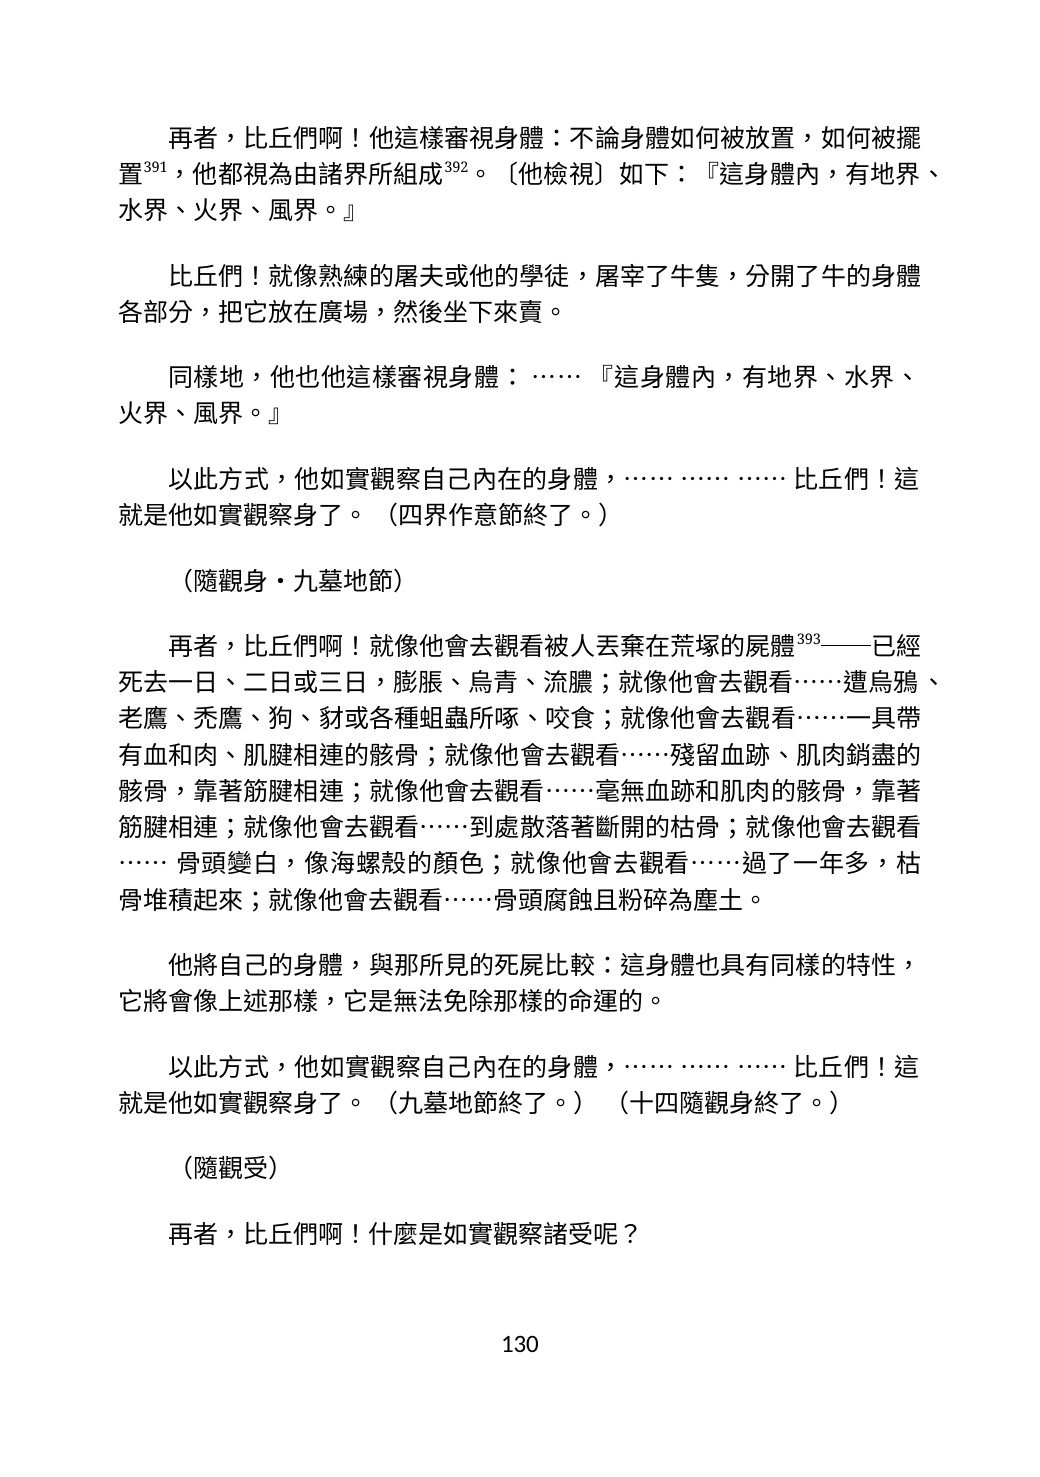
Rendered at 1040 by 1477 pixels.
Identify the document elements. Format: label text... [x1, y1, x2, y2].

text 同樣地，他也他這樣審視身體： …… 『這身體內，有地界、水界、火界、風界。』 [118, 358, 921, 430]
text 他將自己的身體，與那所見的死屍比較：這身體也具有同樣的特性，它將會像上述那樣，它是無法免除那樣的命運的。 [118, 946, 921, 1018]
text 再者，比丘們啊！他這樣審視身體：不論身體如何被放置，如何被擺置，他都視為由諸界所組成。〔他檢視〕如下：『這身體內，有地界、水界、火界、風界。』 [118, 118, 921, 227]
text 以此方式，他如實觀察自己內在的身體，…… …… …… 比丘們！這就是他如實觀察身了。 （四界作意節終了。） [118, 459, 921, 532]
text 以此方式，他如實觀察自己內在的身體，…… …… …… 比丘們！這就是他如實觀察身了。 （九墓地節終了。） （十四隨觀身終了。） [118, 1047, 921, 1120]
text 比丘們！就像熟練的屠夫或他的學徒，屠宰了牛隻，分開了牛的身體各部分，把它放在廣場，然後坐下來賣。 [118, 256, 921, 328]
text 再者，比丘們啊！就像他會去觀看被人丟棄在荒塚的屍體──已經死去一日、二日或三日，膨脹、烏青、流膿；就像他會去觀看……遭烏鴉、老鷹、禿鷹、狗、豺或各種蛆蟲所啄、咬食；就像他會去觀看……一具帶有血和肉、肌腱相連的骸骨；就像他會去觀看……殘留血跡、肌肉銷盡的骸骨，靠著筋腱相連；就像他會去觀看……毫無血跡和肌肉的骸骨，靠著筋腱相連；就像他會去觀看……到處散落著斷開的枯骨；就像他會去觀看…… 骨頭變白，像海螺殼的顏色；就像他會去觀看……過了一年多，枯骨堆積起來；就像他會去觀看……骨頭腐蝕且粉碎為塵土。 [118, 626, 921, 916]
text （隨觀身‧九墓地節） [118, 561, 921, 597]
text 再者，比丘們啊！什麼是如實觀察諸受呢？ [118, 1214, 921, 1251]
text （隨觀受） [118, 1149, 921, 1185]
